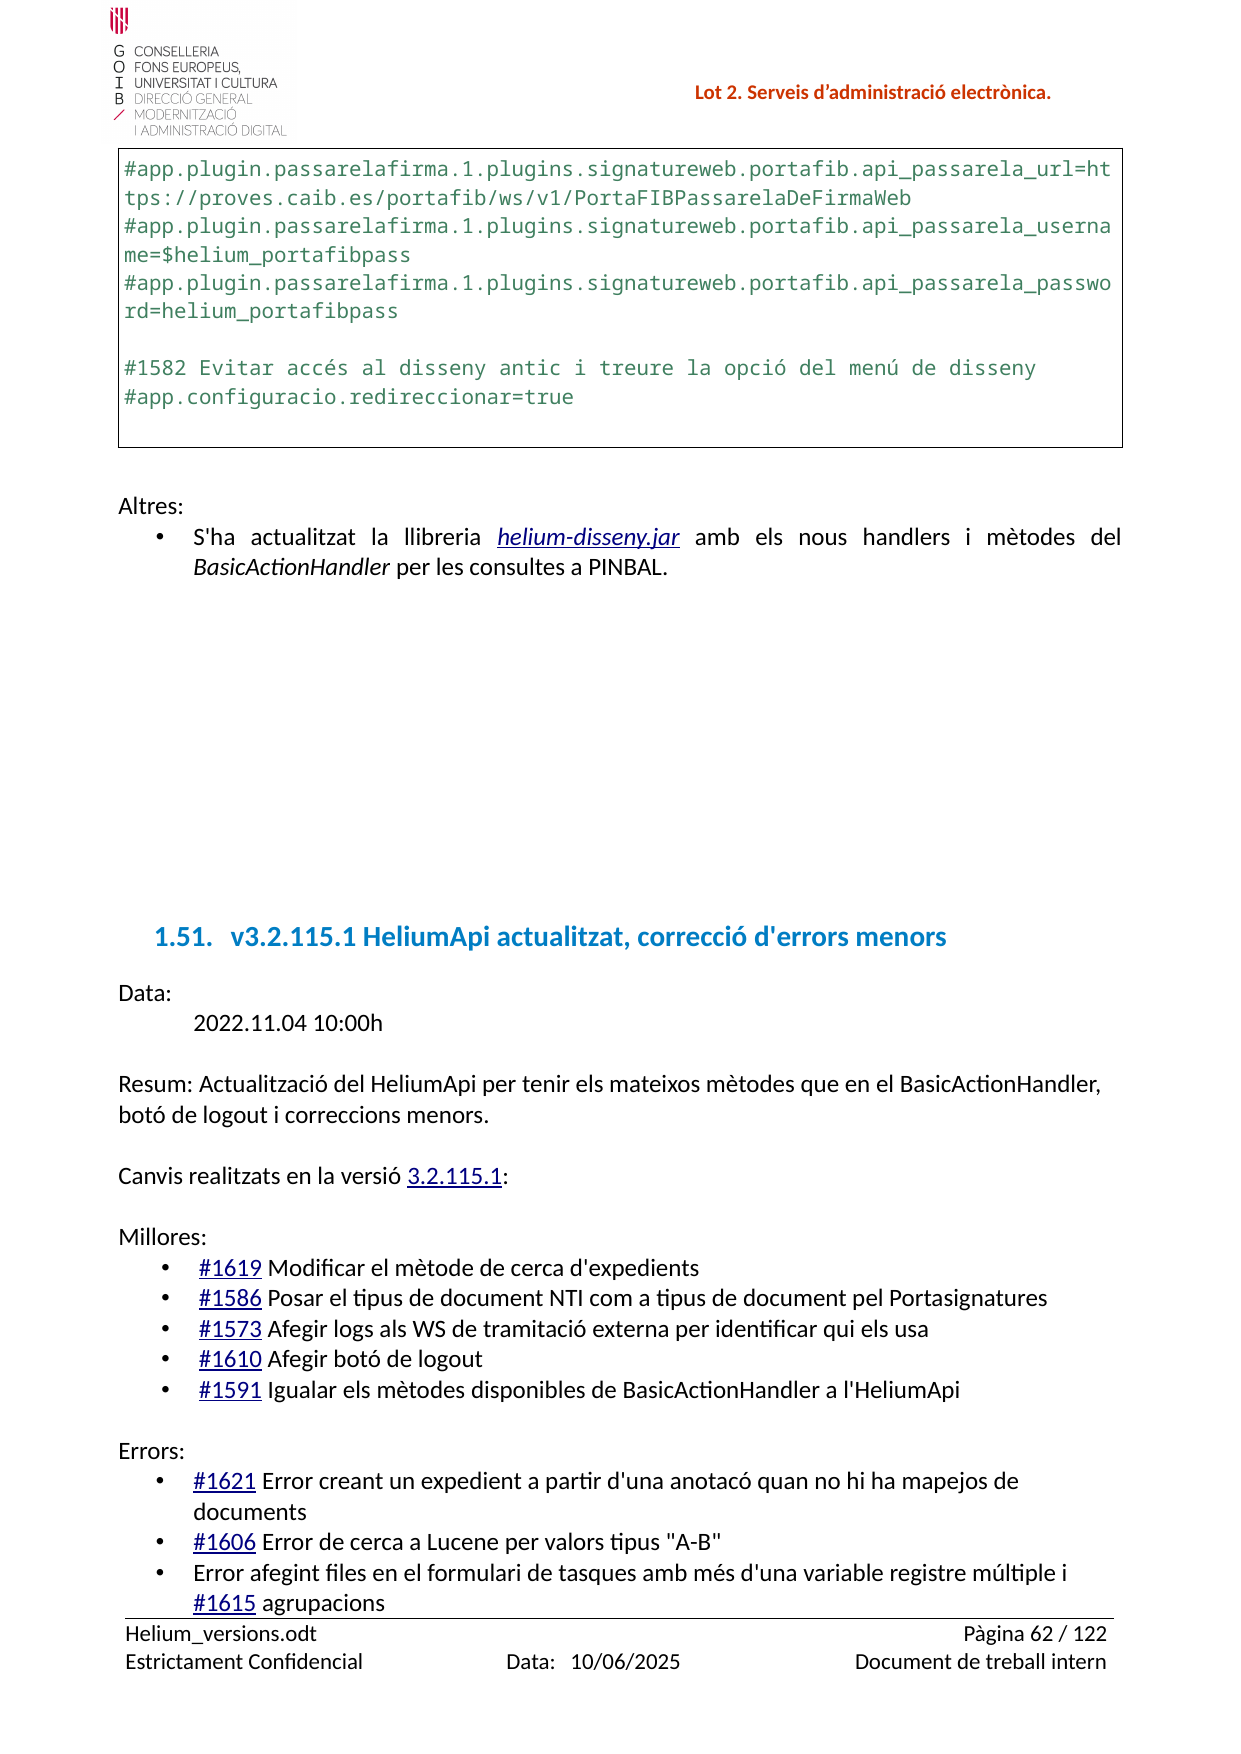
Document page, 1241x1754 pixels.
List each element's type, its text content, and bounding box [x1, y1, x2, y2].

picture [100, 0, 297, 144]
text Altres: [118, 490, 1122, 521]
list #1573 Afegir logs als WS de tramitació externa per identificar qui els usa [161, 1313, 1122, 1343]
list #1621 Error creant un expedient a partir d'una anotacó quan no hi ha mapejos de documents [156, 1465, 1122, 1526]
text Canvis realitzats en la versió 3.2.115.1: [118, 1160, 1122, 1191]
list #1586 Posar el tipus de document NTI com a tipus de document pel Portasignatures [161, 1282, 1122, 1313]
list Error afegint files en el formulari de tasques amb més d'una variable registre múltiple i #1615 agrupacions [156, 1557, 1122, 1618]
text 2022.11.04 10:00h [118, 1007, 1122, 1038]
list #1619 Modificar el mètode de cerca d'expedients [161, 1252, 1122, 1282]
list #1606 Error de cerca a Lucene per valors tipus "A-B" [156, 1526, 1122, 1557]
list #1591 Igualar els mètodes disponibles de BasicActionHandler a l'HeliumApi [161, 1374, 1122, 1404]
subtitle v3.2.115.1 HeliumApi actualitzat, correcció d'errors menors [153, 918, 1122, 953]
text Millores: [118, 1221, 1122, 1252]
list #1610 Afegir botó de logout [161, 1343, 1122, 1374]
text Errors: [118, 1435, 1122, 1465]
text Resum: Actualització del HeliumApi per tenir els mateixos mètodes que en el BasicActionHandler, botó de logout i correccions menors. [118, 1068, 1122, 1129]
text Data: [118, 977, 1122, 1007]
list S'ha actualitzat la llibreria helium-disseny.jar amb els nous handlers i mètodes del BasicActionHandler per les consultes a PINBAL. [156, 521, 1122, 582]
table_header #app.plugin.passarelafirma.1.plugins.signatureweb.portafib.api_passarela_url=https://proves.caib.es/portafib/ws/v1/PortaFIBPassarelaDeFirmaWeb #app.plugin.passarelafirma.1.plugins.signatureweb.portafib.api_passarela_username=$helium_portafibpass #app.plugin.passarelafirma.1.plugins.signatureweb.portafib.api_passarela_password=helium_portafibpass #1582 Evitar accés al disseny antic i treure la opció del menú de disseny #app.configuracio.redireccionar=true [119, 149, 1122, 447]
